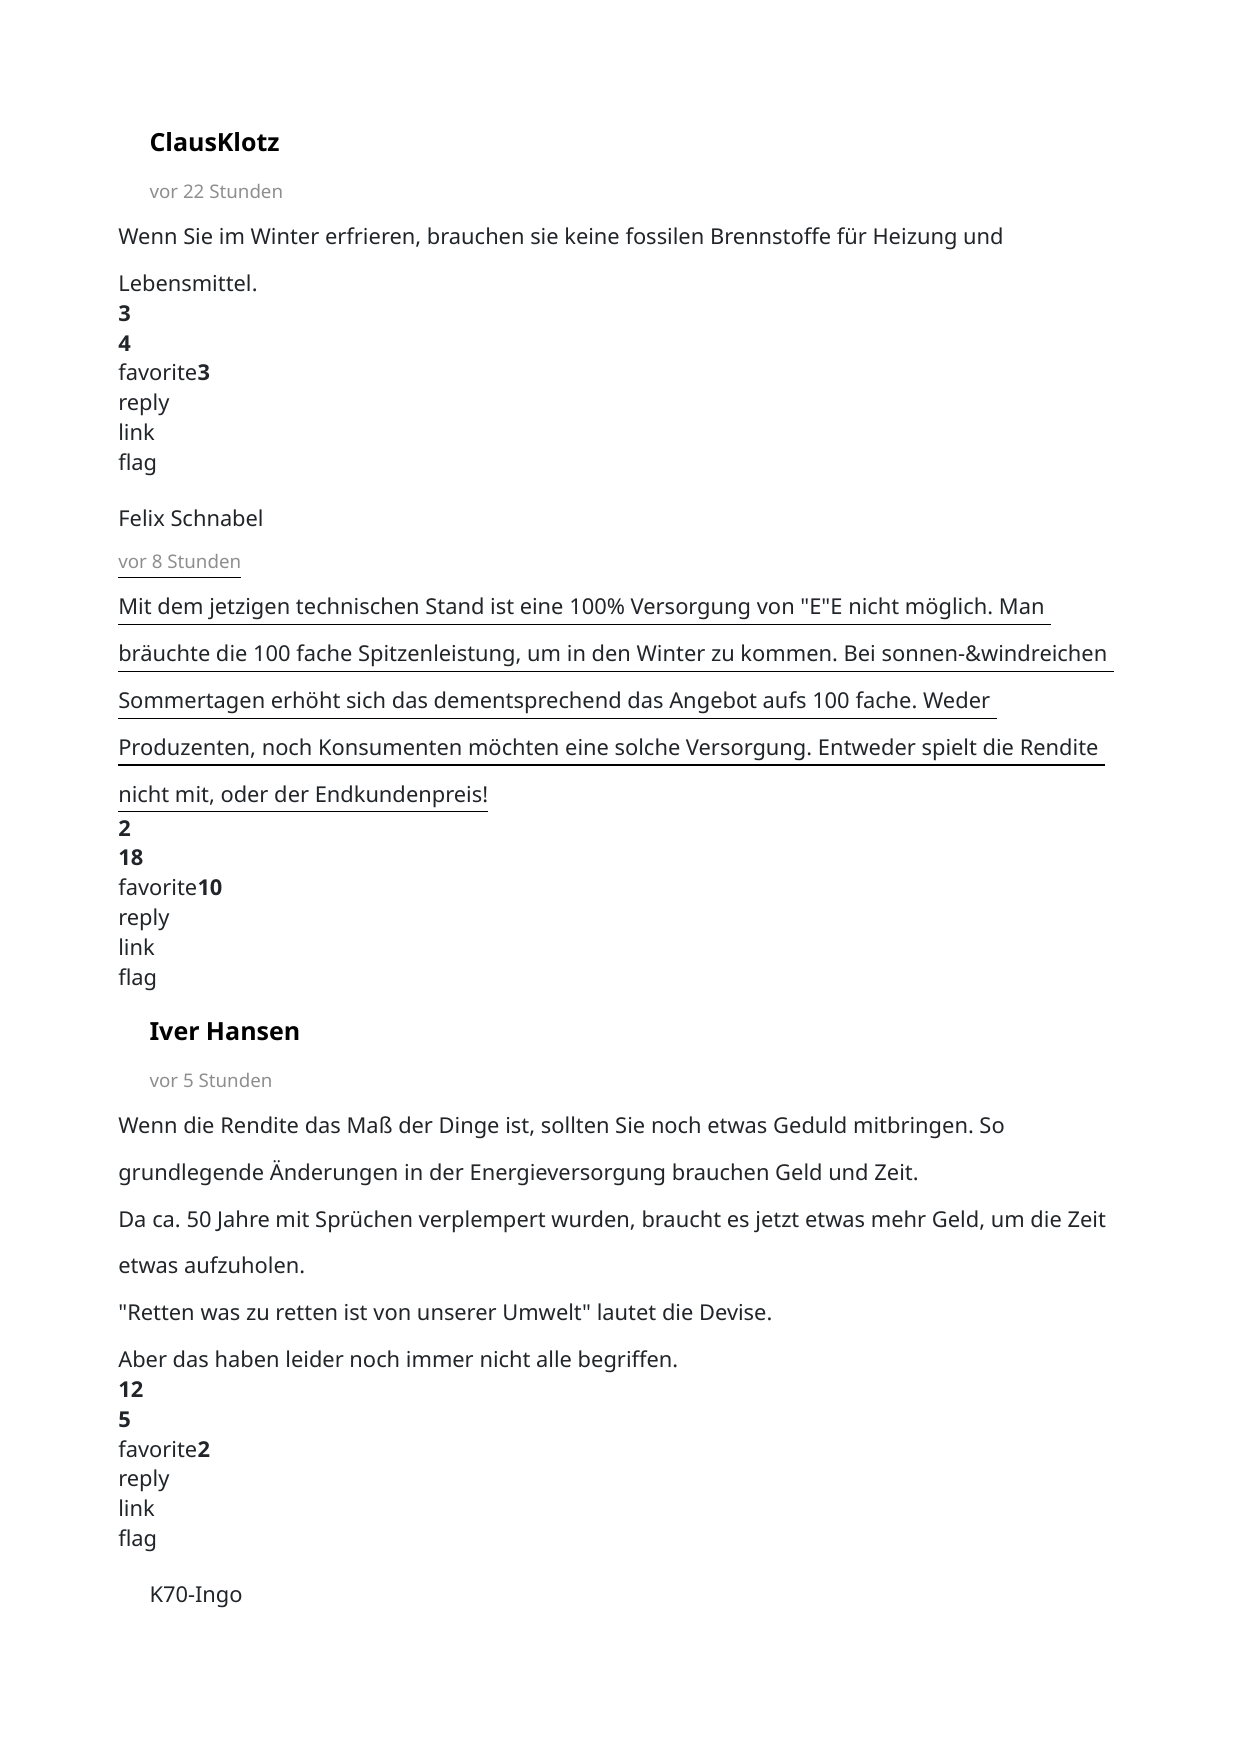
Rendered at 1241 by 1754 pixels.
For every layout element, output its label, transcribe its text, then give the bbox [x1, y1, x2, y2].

text 3 [118, 298, 1122, 328]
text flag [118, 961, 1122, 991]
text Felix Schnabel [118, 492, 1114, 533]
text flag [118, 447, 1122, 477]
text Iver Hansen [149, 1007, 1114, 1047]
text 2 [118, 812, 1122, 842]
text flag [118, 1523, 1122, 1553]
text 5 [118, 1404, 1122, 1434]
text vor 8 Stunden [118, 548, 1122, 578]
text link [118, 417, 1122, 447]
text reply [118, 387, 1122, 417]
text vor 5 Stunden [149, 1063, 1122, 1093]
text vor 22 Stunden [149, 174, 1122, 204]
text favorite10 [118, 872, 1122, 902]
text 4 [118, 328, 1122, 357]
text 12 [118, 1374, 1122, 1404]
text link [118, 1493, 1122, 1523]
text Wenn die Rendite das Maß der Dinge ist, sollten Sie noch etwas Geduld mitbringen. So grundlegende Änderungen in der Energieversorgung brauchen Geld und Zeit. Da ca. 50 Jahre mit Sprüchen verplempert wurden, braucht es jetzt etwas mehr Geld, um die Zeit etwas aufzuholen. "Retten was zu retten ist von unserer Umwelt" lautet die Devise. Aber das haben leider noch immer nicht alle begriffen. [118, 1093, 1122, 1374]
text ClausKlotz [149, 118, 1114, 159]
text Mit dem jetzigen technischen Stand ist eine 100% Versorgung von "E"E nicht möglich. Man bräuchte die 100 fache Spitzenleistung, um in den Winter zu kommen. Bei sonnen-&windreichen Sommertagen erhöht sich das dementsprechend das Angebot aufs 100 fache. Weder Produzenten, noch Konsumenten möchten eine solche Versorgung. Entweder spielt die Rendite nicht mit, oder der Endkundenpreis! [118, 578, 1122, 812]
text Wenn Sie im Winter erfrieren, brauchen sie keine fossilen Brennstoffe für Heizung und Lebensmittel. [118, 204, 1122, 298]
text reply [118, 902, 1122, 932]
text link [118, 932, 1122, 961]
text reply [118, 1463, 1122, 1493]
text K70-Ingo [149, 1568, 1114, 1609]
text favorite3 [118, 357, 1122, 387]
text favorite2 [118, 1434, 1122, 1463]
text 18 [118, 842, 1122, 872]
